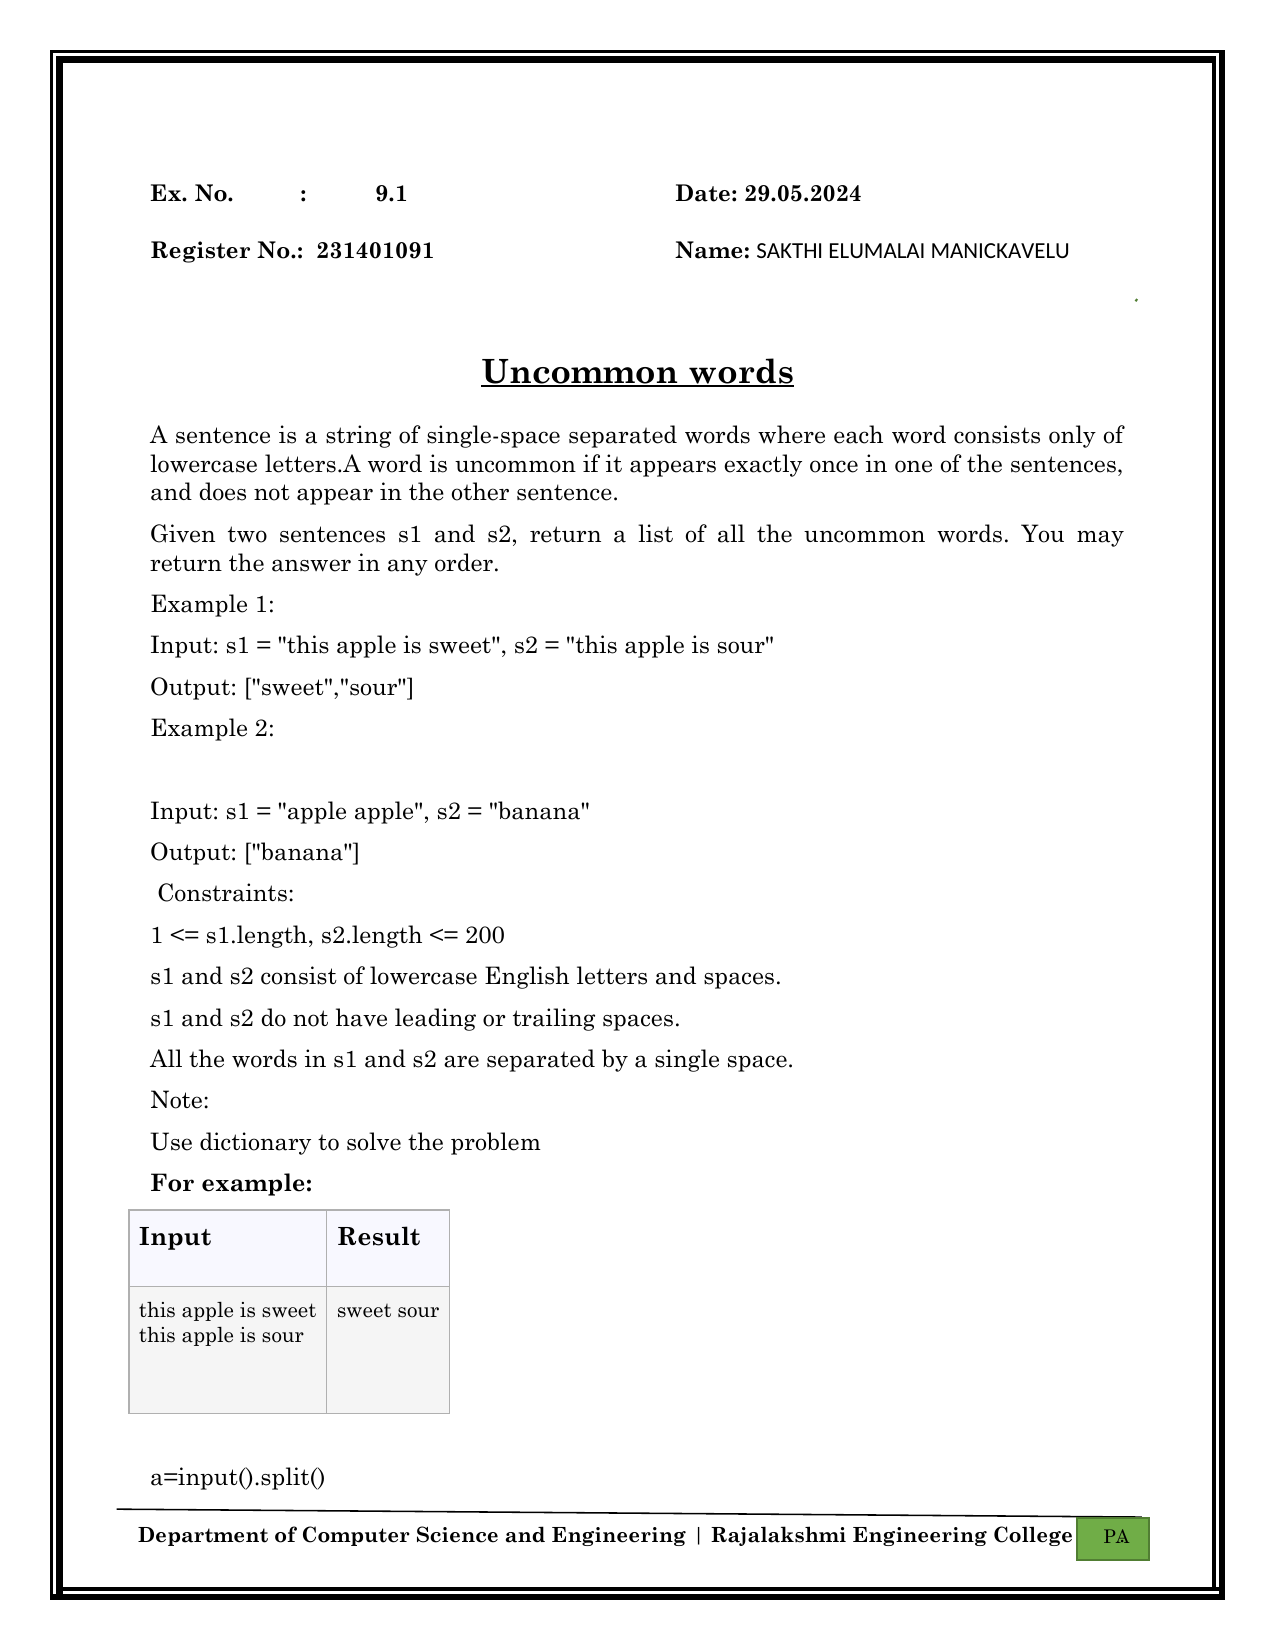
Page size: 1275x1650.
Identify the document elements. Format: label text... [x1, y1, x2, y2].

text Register No.: 231401091 Name: SAKTHI ELUMALAI MANICKAVELU [150, 236, 1125, 264]
table_cell this apple is sweet this apple is sour [130, 1287, 326, 1413]
text a=input().split() [150, 1462, 1125, 1491]
text Note: [150, 1085, 1125, 1114]
table_cell sweet sour [327, 1287, 449, 1413]
text Constraints: [150, 878, 1125, 907]
text Ex. No. : 9.1 Date: 29.05.2024 [150, 179, 1125, 207]
text Given two sentences s1 and s2, return a list of all the uncommon words. You may return the answer in any order. [150, 518, 1125, 576]
text s1 and s2 do not have leading or trailing spaces. [150, 1002, 1125, 1031]
text Example 2: [150, 713, 1125, 742]
text s1 and s2 consist of lowercase English letters and spaces. [150, 961, 1125, 990]
text Uncommon words [150, 350, 1125, 390]
text For example: [150, 1168, 1125, 1197]
text Input: s1 = "apple apple", s2 = "banana" [150, 796, 1125, 824]
text A sentence is a string of single-space separated words where each word consists only of lowercase letters.A word is uncommon if it appears exactly once in one of the sentences, and does not appear in the other sentence. [150, 419, 1125, 506]
text Use dictionary to solve the problem [150, 1126, 1125, 1155]
text 1 <= s1.length, s2.length <= 200 [150, 919, 1125, 948]
text All the words in s1 and s2 are separated by a single space. [150, 1044, 1125, 1072]
text Output: ["banana"] [150, 837, 1125, 866]
text Output: ["sweet","sour"] [150, 671, 1125, 700]
table_header Result [327, 1211, 449, 1286]
text Input: s1 = "this apple is sweet", s2 = "this apple is sour" [150, 630, 1125, 659]
text Example 1: [150, 589, 1125, 618]
table_header Input [130, 1211, 326, 1286]
